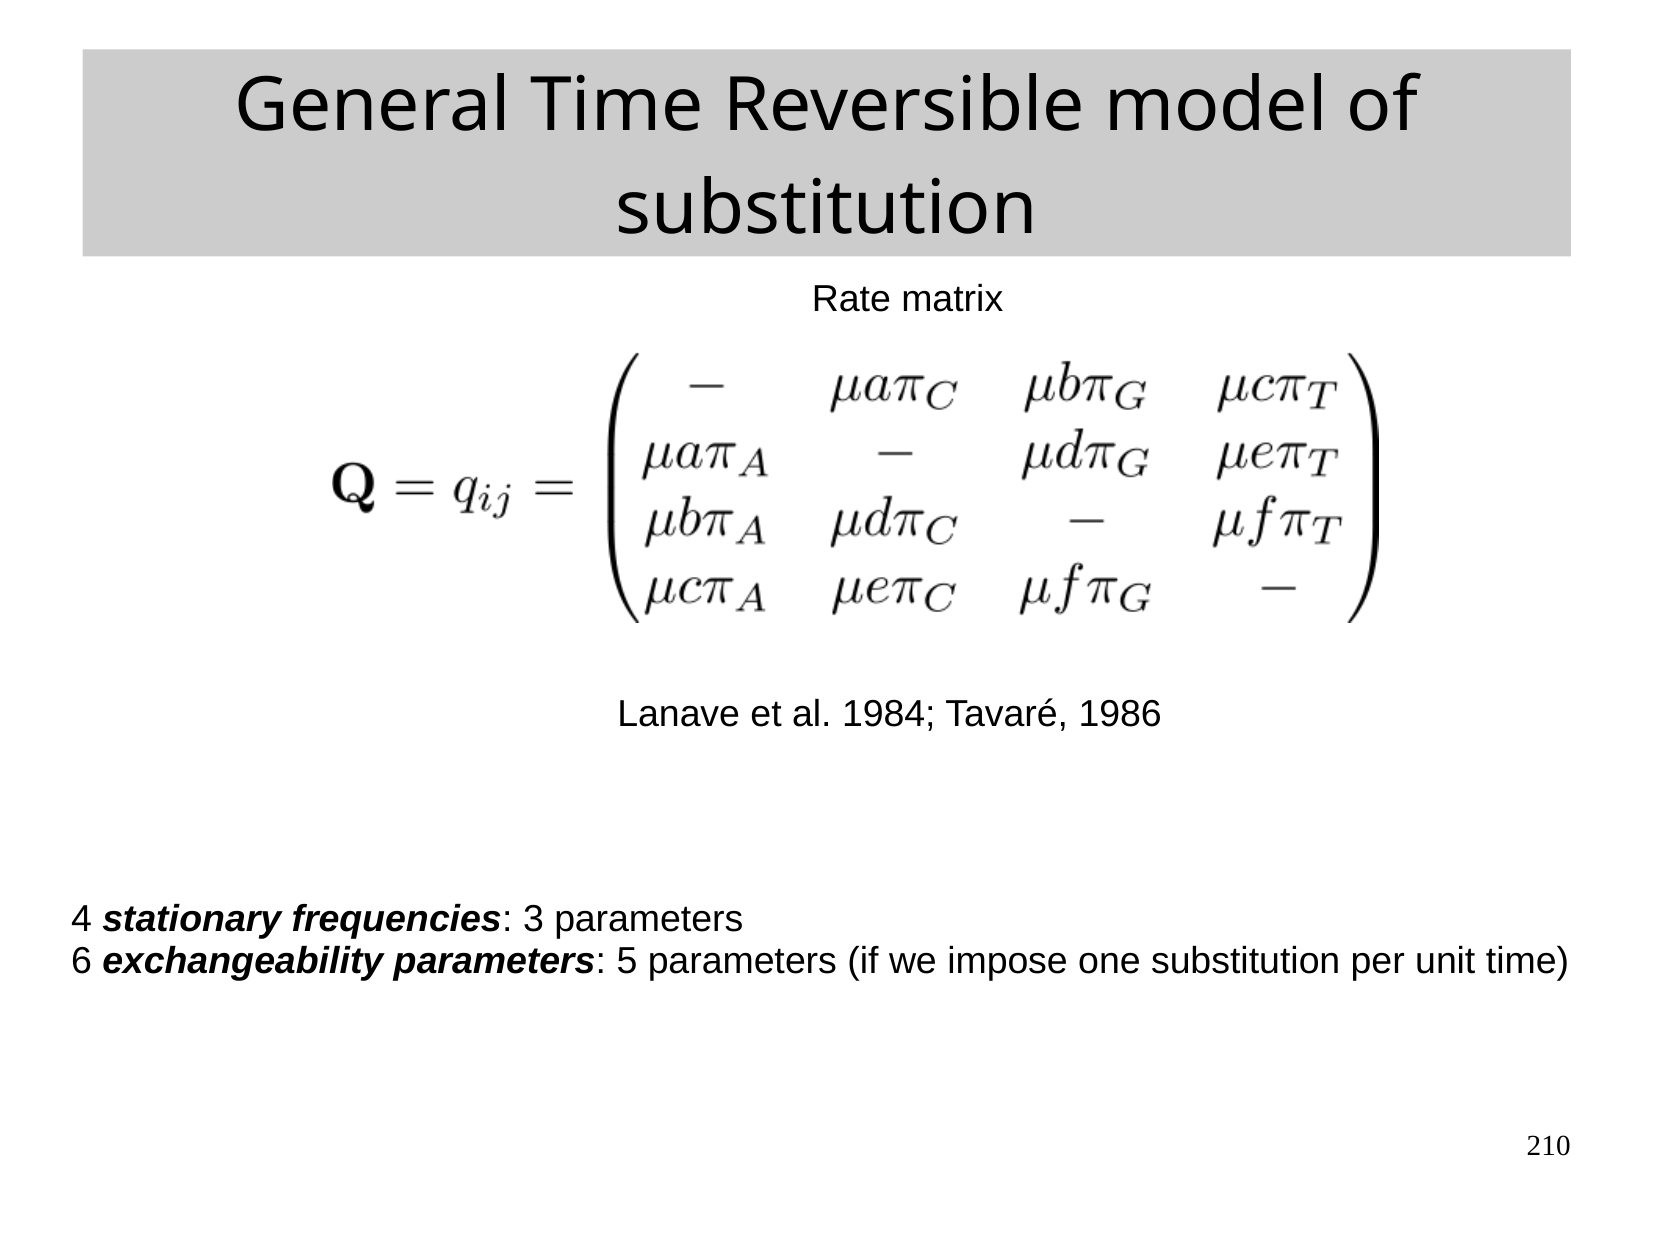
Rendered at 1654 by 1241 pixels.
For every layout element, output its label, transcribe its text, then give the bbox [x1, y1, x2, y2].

text_box Lanave et al. 1984; Tavaré, 1986 [405, 685, 1375, 776]
picture [332, 352, 1379, 623]
title General Time Reversible model of substitution [82, 49, 1571, 257]
text_box 4 stationary frequencies: 3 parameters 6 exchangeability parameters: 5 parameters (if we impose one substitution per unit time) [56, 890, 1587, 1032]
text_box Rate matrix [660, 270, 1156, 352]
